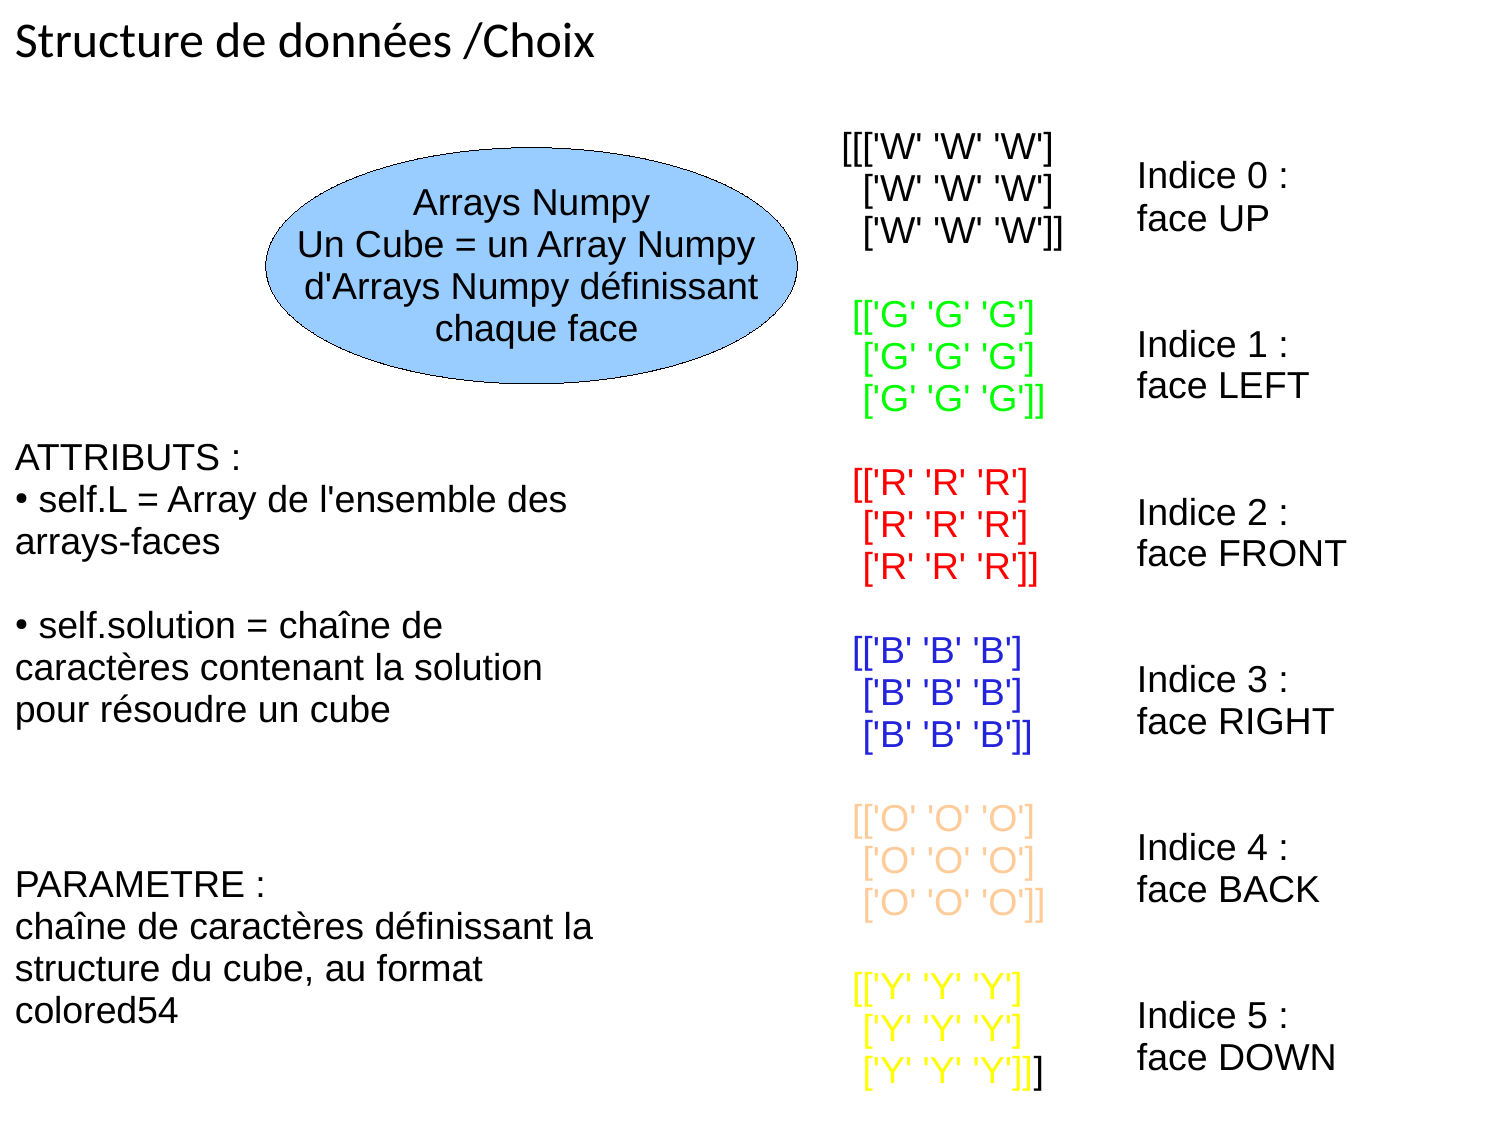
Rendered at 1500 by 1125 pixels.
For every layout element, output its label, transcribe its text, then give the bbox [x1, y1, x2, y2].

text_box Indice 0 : face UP Indice 1 : face LEFT Indice 2 : face FRONT Indice 3 : face RIGHT Indice 4 : face BACK Indice 5 : face DOWN [1122, 147, 1376, 1088]
text_box [[['W' 'W' 'W'] ['W' 'W' 'W'] ['W' 'W' 'W']] [['G' 'G' 'G'] ['G' 'G' 'G'] ['G' 'G' 'G']] [['R' 'R' 'R'] ['R' 'R' 'R'] ['R' 'R' 'R']] [['B' 'B' 'B'] ['B' 'B' 'B'] ['B' 'B' 'B']] [['O' 'O' 'O'] ['O' 'O' 'O'] ['O' 'O' 'O']] [['Y' 'Y' 'Y'] ['Y' 'Y' 'Y'] ['Y' 'Y' 'Y']]] [826, 118, 1080, 1101]
text_box PARAMETRE : chaîne de caractères définissant la structure du cube, au format colored54 [0, 856, 621, 1040]
text_box Arrays Numpy Un Cube = un Array Numpy d'Arrays Numpy définissant chaque face [265, 147, 798, 384]
text_box ATTRIBUTS : self.L = Array de l'ensemble des arrays-faces self.solution = chaîne de caractères contenant la solution pour résoudre un cube [0, 429, 621, 739]
title Structure de données /Choix [0, 0, 1351, 99]
